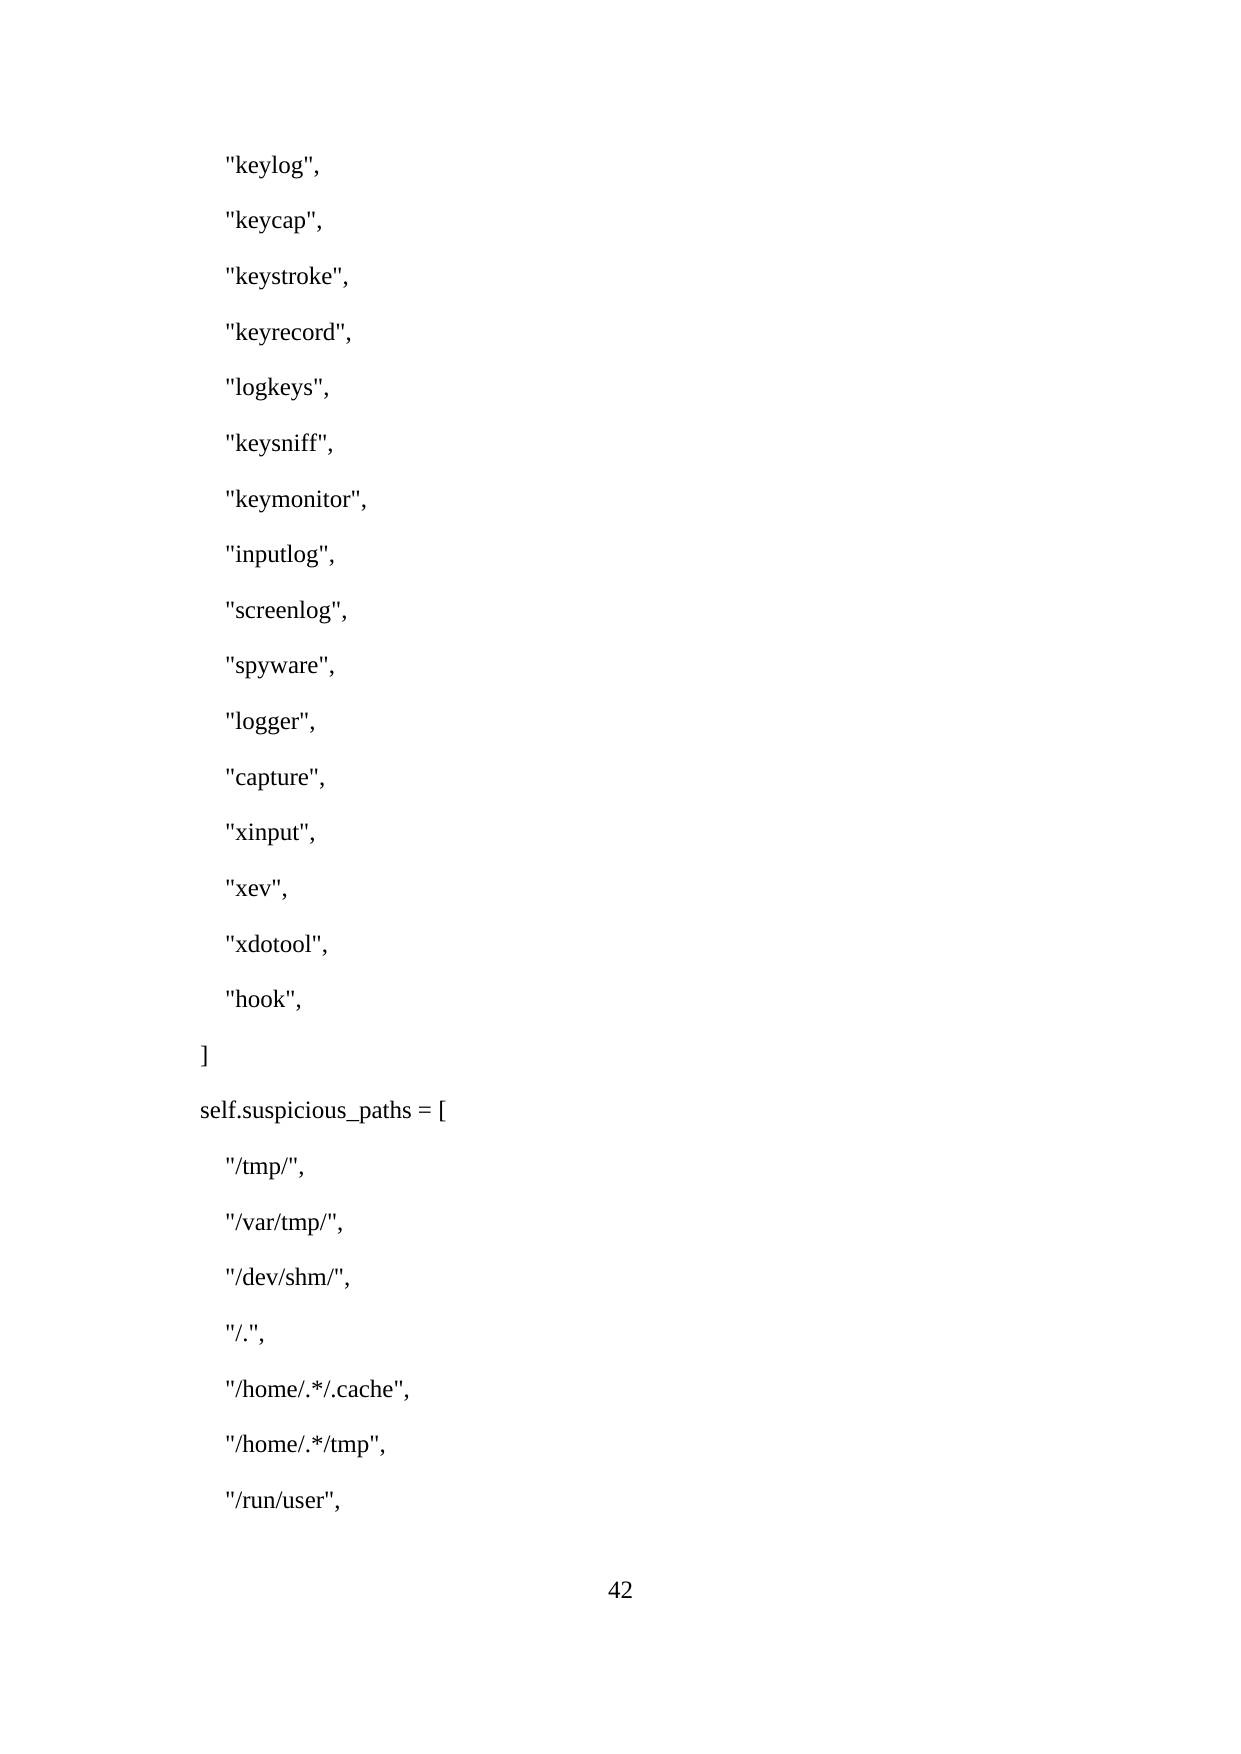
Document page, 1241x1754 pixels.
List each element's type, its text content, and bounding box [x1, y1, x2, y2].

text "/.", [150, 1318, 1091, 1347]
text "/home/.*/tmp", [150, 1429, 1091, 1458]
text "capture", [150, 762, 1091, 791]
text "/var/tmp/", [150, 1207, 1091, 1236]
text "xinput", [150, 817, 1091, 846]
text "spyware", [150, 651, 1091, 679]
text "/tmp/", [150, 1151, 1091, 1180]
text "logger", [150, 706, 1091, 735]
text "logkeys", [150, 372, 1091, 401]
text ] [150, 1040, 1091, 1069]
text "/run/user", [150, 1485, 1091, 1514]
text "keysniff", [150, 428, 1091, 457]
text "/dev/shm/", [150, 1262, 1091, 1291]
text self.suspicious_paths = [ [150, 1096, 1091, 1124]
text "keylog", [150, 150, 1091, 179]
text "keystroke", [150, 261, 1091, 290]
text "inputlog", [150, 539, 1091, 568]
text "hook", [150, 984, 1091, 1013]
text "keyrecord", [150, 317, 1091, 346]
text "xdotool", [150, 929, 1091, 957]
text "keymonitor", [150, 484, 1091, 512]
text "xev", [150, 873, 1091, 902]
text "screenlog", [150, 595, 1091, 624]
text "/home/.*/.cache", [150, 1374, 1091, 1402]
text "keycap", [150, 206, 1091, 234]
